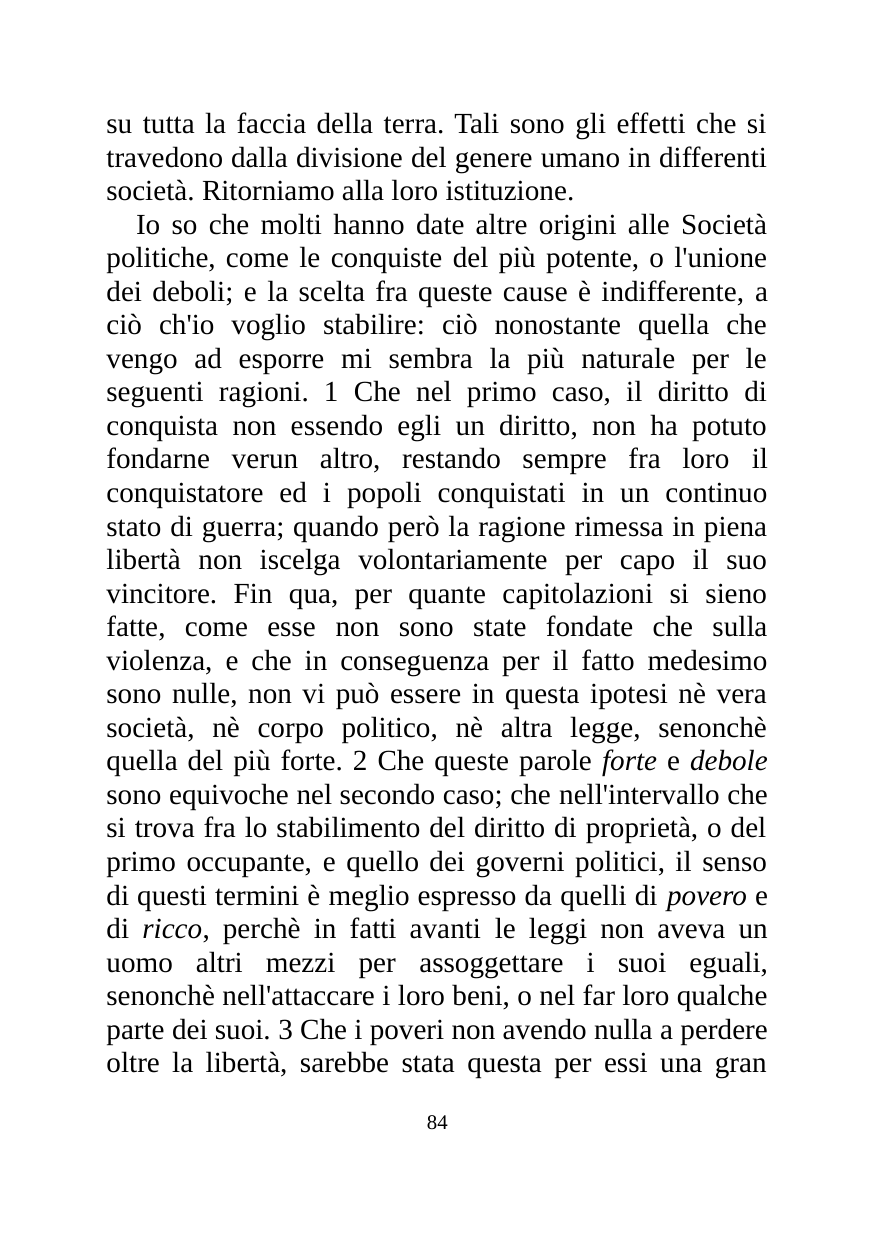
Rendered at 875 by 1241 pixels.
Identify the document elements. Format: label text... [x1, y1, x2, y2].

text su tutta la faccia della terra. Tali sono gli effetti che si travedono dalla divisione del genere umano in differenti società. Ritorniamo alla loro istituzione. [106, 106, 768, 207]
text Io so che molti hanno date altre origini alle Società politiche, come le conquiste del più potente, o l'unione dei deboli; e la scelta fra queste cause è indifferente, a ciò ch'io voglio stabilire: ciò nonostante quella che vengo ad esporre mi sembra la più naturale per le seguenti ragioni. 1 Che nel primo caso, il diritto di conquista non essendo egli un diritto, non ha potuto fondarne verun altro, restando sempre fra loro il conquistatore ed i popoli conquistati in un continuo stato di guerra; quando però la ragione rimessa in piena libertà non iscelga volontariamente per capo il suo vincitore. Fin qua, per quante capitolazioni si sieno fatte, come esse non sono state fondate che sulla violenza, e che in conseguenza per il fatto medesimo sono nulle, non vi può essere in questa ipotesi nè vera società, nè corpo politico, nè altra legge, senonchè quella del più forte. 2 Che queste parole forte e debole sono equivoche nel secondo caso; che nell'intervallo che si trova fra lo stabilimento del diritto di proprietà, o del primo occupante, e quello dei governi politici, il senso di questi termini è meglio espresso da quelli di povero e di ricco, perchè in fatti avanti le leggi non aveva un uomo altri mezzi per assoggettare i suoi eguali, senonchè nell'attaccare i loro beni, o nel far loro qualche parte dei suoi. 3 Che i poveri non avendo nulla a perdere oltre la libertà, sarebbe stata questa per essi una gran [106, 207, 768, 1079]
